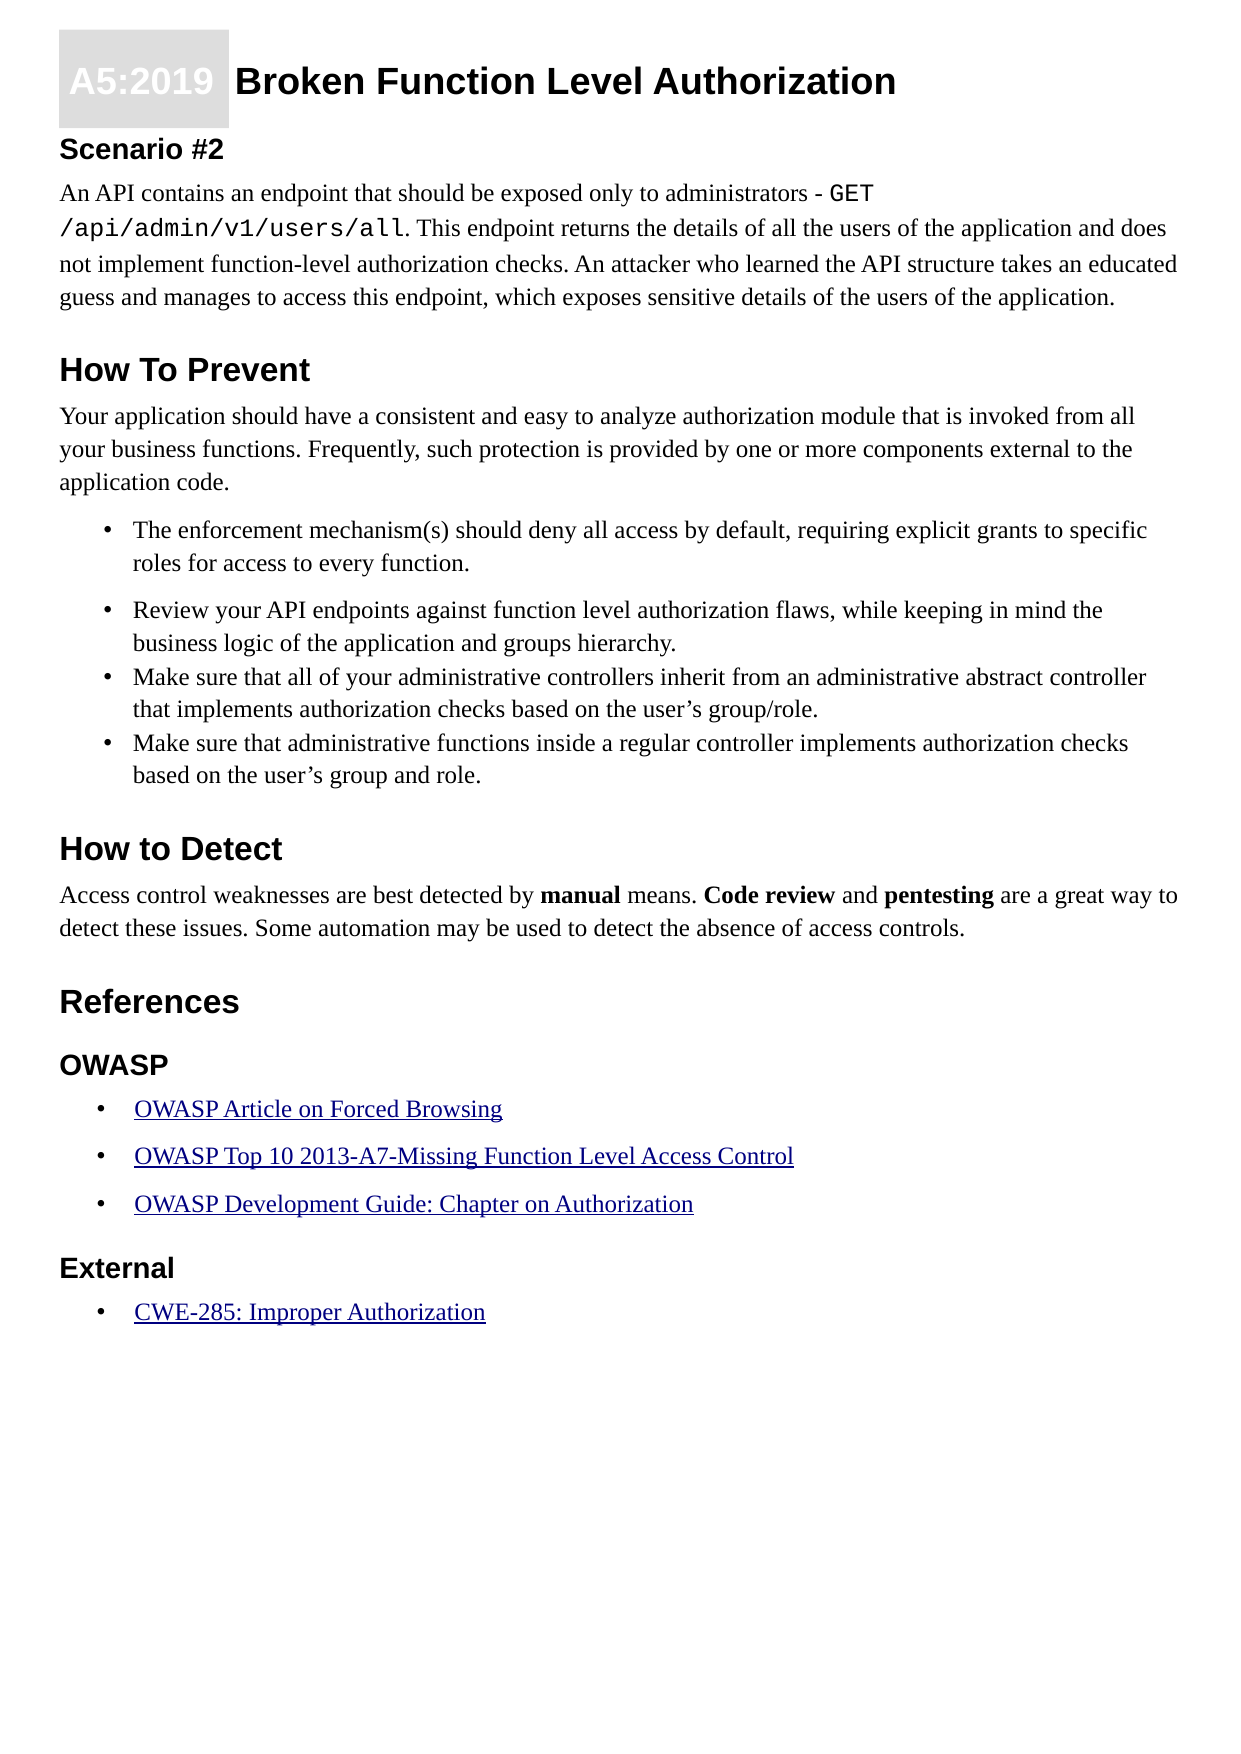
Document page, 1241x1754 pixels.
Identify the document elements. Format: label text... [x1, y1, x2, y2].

list OWASP Development Guide: Chapter on Authorization [97, 1189, 1181, 1218]
text Your application should have a consistent and easy to analyze authorization module that is invoked from all your business functions. Frequently, such protection is provided by one or more components external to the application code. [59, 401, 1181, 496]
list OWASP Top 10 2013-A7-Missing Function Level Access Control [97, 1141, 1181, 1170]
subtitle OWASP [59, 1047, 1181, 1081]
list CWE-285: Improper Authorization [97, 1297, 1181, 1326]
subtitle How to Detect [59, 829, 1181, 868]
list Make sure that administrative functions inside a regular controller implements authorization checks based on the user’s group and role. [103, 728, 1181, 789]
subtitle References [59, 982, 1181, 1020]
subtitle Scenario #2 [59, 132, 1181, 166]
list OWASP Article on Forced Browsing [97, 1094, 1181, 1122]
text Access control weaknesses are best detected by manual means. Code review and pentesting are a great way to detect these issues. Some automation may be used to detect the absence of access controls. [59, 880, 1181, 942]
list Make sure that all of your administrative controllers inherit from an administrative abstract controller that implements authorization checks based on the user’s group/role. [103, 662, 1181, 723]
subtitle How To Prevent [59, 350, 1181, 389]
text An API contains an endpoint that should be exposed only to administrators - GET /api/admin/v1/users/all. This endpoint returns the details of all the users of the application and does not implement function-level authorization checks. An attacker who learned the API structure takes an educated guess and manages to access this endpoint, which exposes sensitive details of the users of the application. [59, 178, 1181, 310]
list The enforcement mechanism(s) should deny all access by default, requiring explicit grants to specific roles for access to every function. [103, 515, 1181, 577]
subtitle External [59, 1251, 1181, 1285]
list Review your API endpoints against function level authorization flaws, while keeping in mind the business logic of the application and groups hierarchy. [103, 596, 1181, 657]
